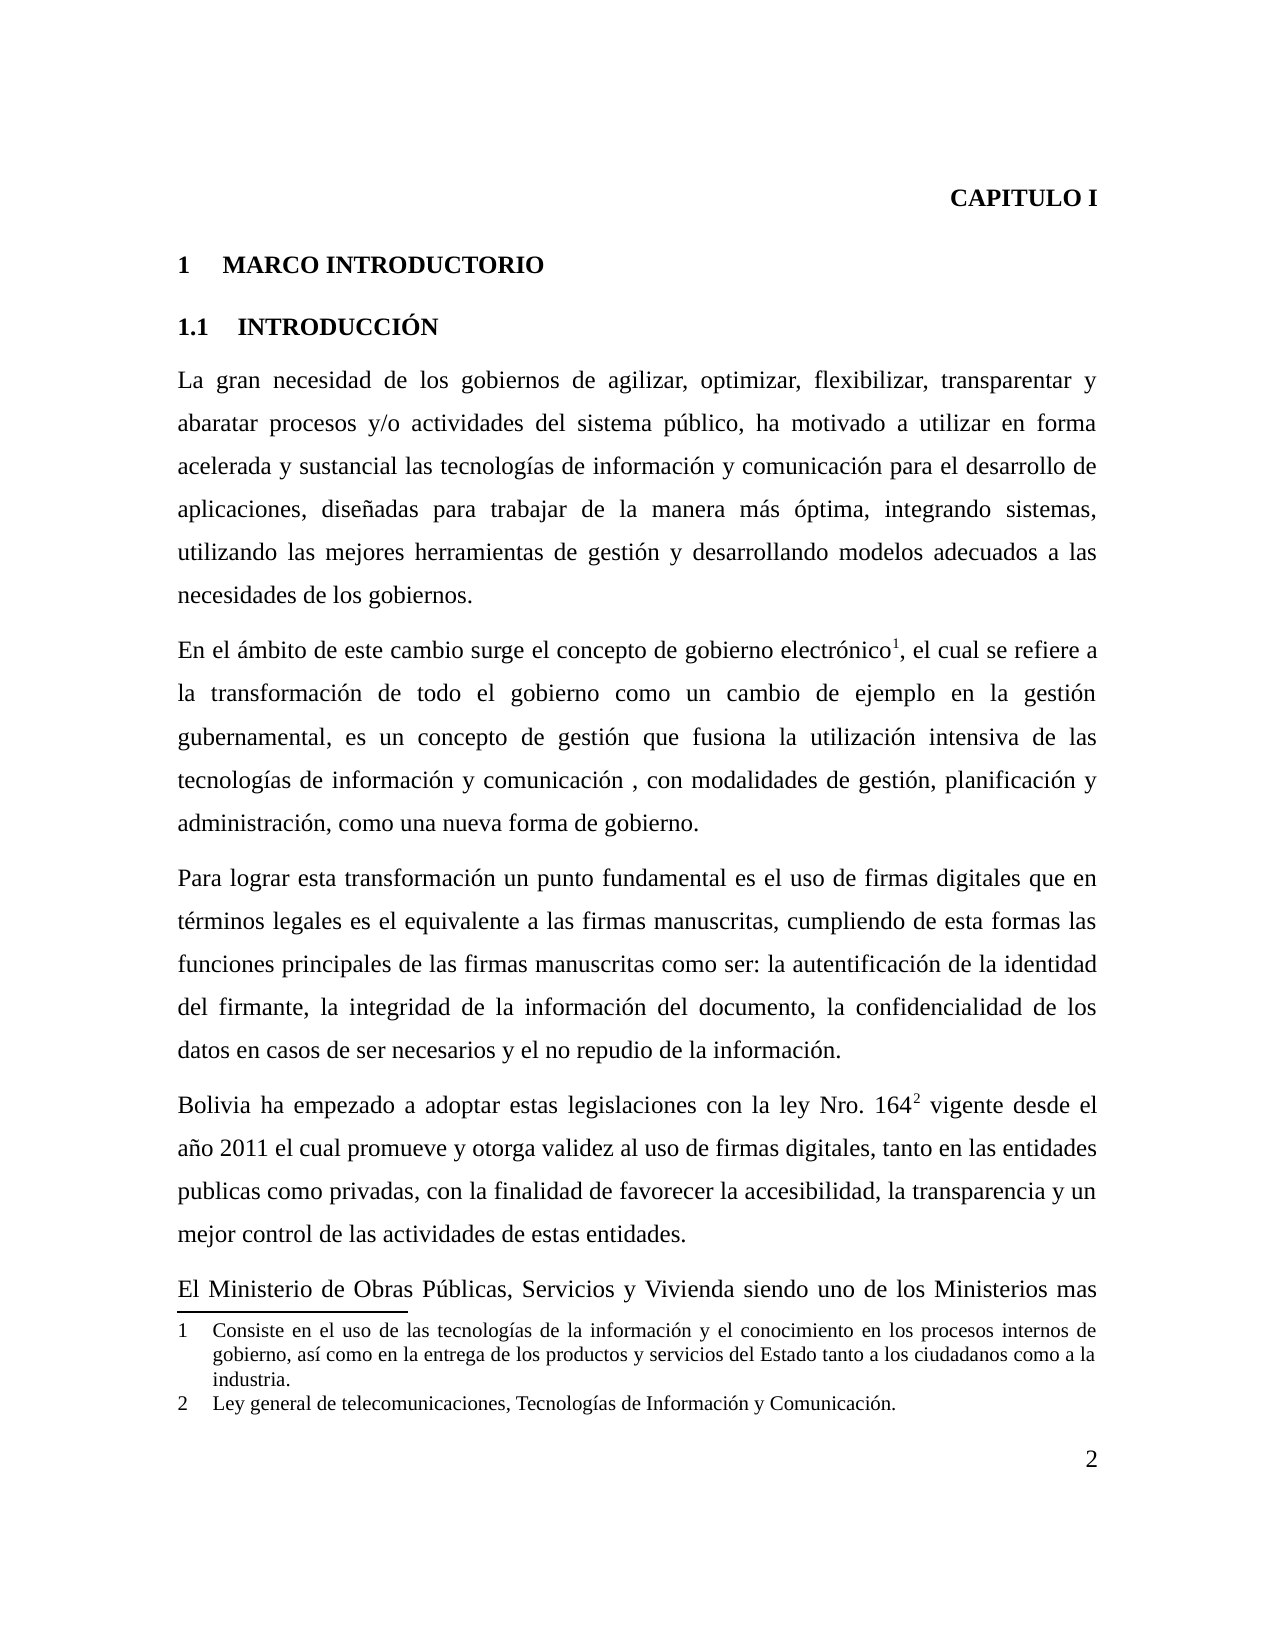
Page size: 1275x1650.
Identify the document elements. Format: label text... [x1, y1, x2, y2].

subtitle CAPITULO I [177, 183, 1098, 212]
text Ley general de telecomunicaciones, Tecnologías de Información y Comunicación. [177, 1391, 1098, 1414]
subtitle INTRODUCCIÓN [177, 312, 1098, 341]
text Bolivia ha empezado a adoptar estas legislaciones con la ley Nro. 164 vigente desde el año 2011 el cual promueve y otorga validez al uso de firmas digitales, tanto en las entidades publicas como privadas, con la finalidad de favorecer la accesibilidad, la transparencia y un mejor control de las actividades de estas entidades. [177, 1090, 1098, 1248]
text La gran necesidad de los gobiernos de agilizar, optimizar, flexibilizar, transparentar y abaratar procesos y/o actividades del sistema público, ha motivado a utilizar en forma acelerada y sustancial las tecnologías de información y comunicación para el desarrollo de aplicaciones, diseñadas para trabajar de la manera más óptima, integrando sistemas, utilizando las mejores herramientas de gestión y desarrollando modelos adecuados a las necesidades de los gobiernos. [177, 365, 1098, 609]
text Consiste en el uso de las tecnologías de la información y el conocimiento en los procesos internos de gobierno, así como en la entrega de los productos y servicios del Estado tanto a los ciudadanos como a la industria. [177, 1318, 1098, 1391]
text El Ministerio de Obras Públicas, Servicios y Vivienda siendo uno de los Ministerios mas [177, 1274, 1098, 1303]
subtitle MARCO INTRODUCTORIO [177, 250, 1098, 278]
text En el ámbito de este cambio surge el concepto de gobierno electrónico, el cual se refiere a la transformación de todo el gobierno como un cambio de ejemplo en la gestión gubernamental, es un concepto de gestión que fusiona la utilización intensiva de las tecnologías de información y comunicación , con modalidades de gestión, planificación y administración, como una nueva forma de gobierno. [177, 635, 1098, 837]
text Para lograr esta transformación un punto fundamental es el uso de firmas digitales que en términos legales es el equivalente a las firmas manuscritas, cumpliendo de esta formas las funciones principales de las firmas manuscritas como ser: la autentificación de la identidad del firmante, la integridad de la información del documento, la confidencialidad de los datos en casos de ser necesarios y el no repudio de la información. [177, 863, 1098, 1064]
